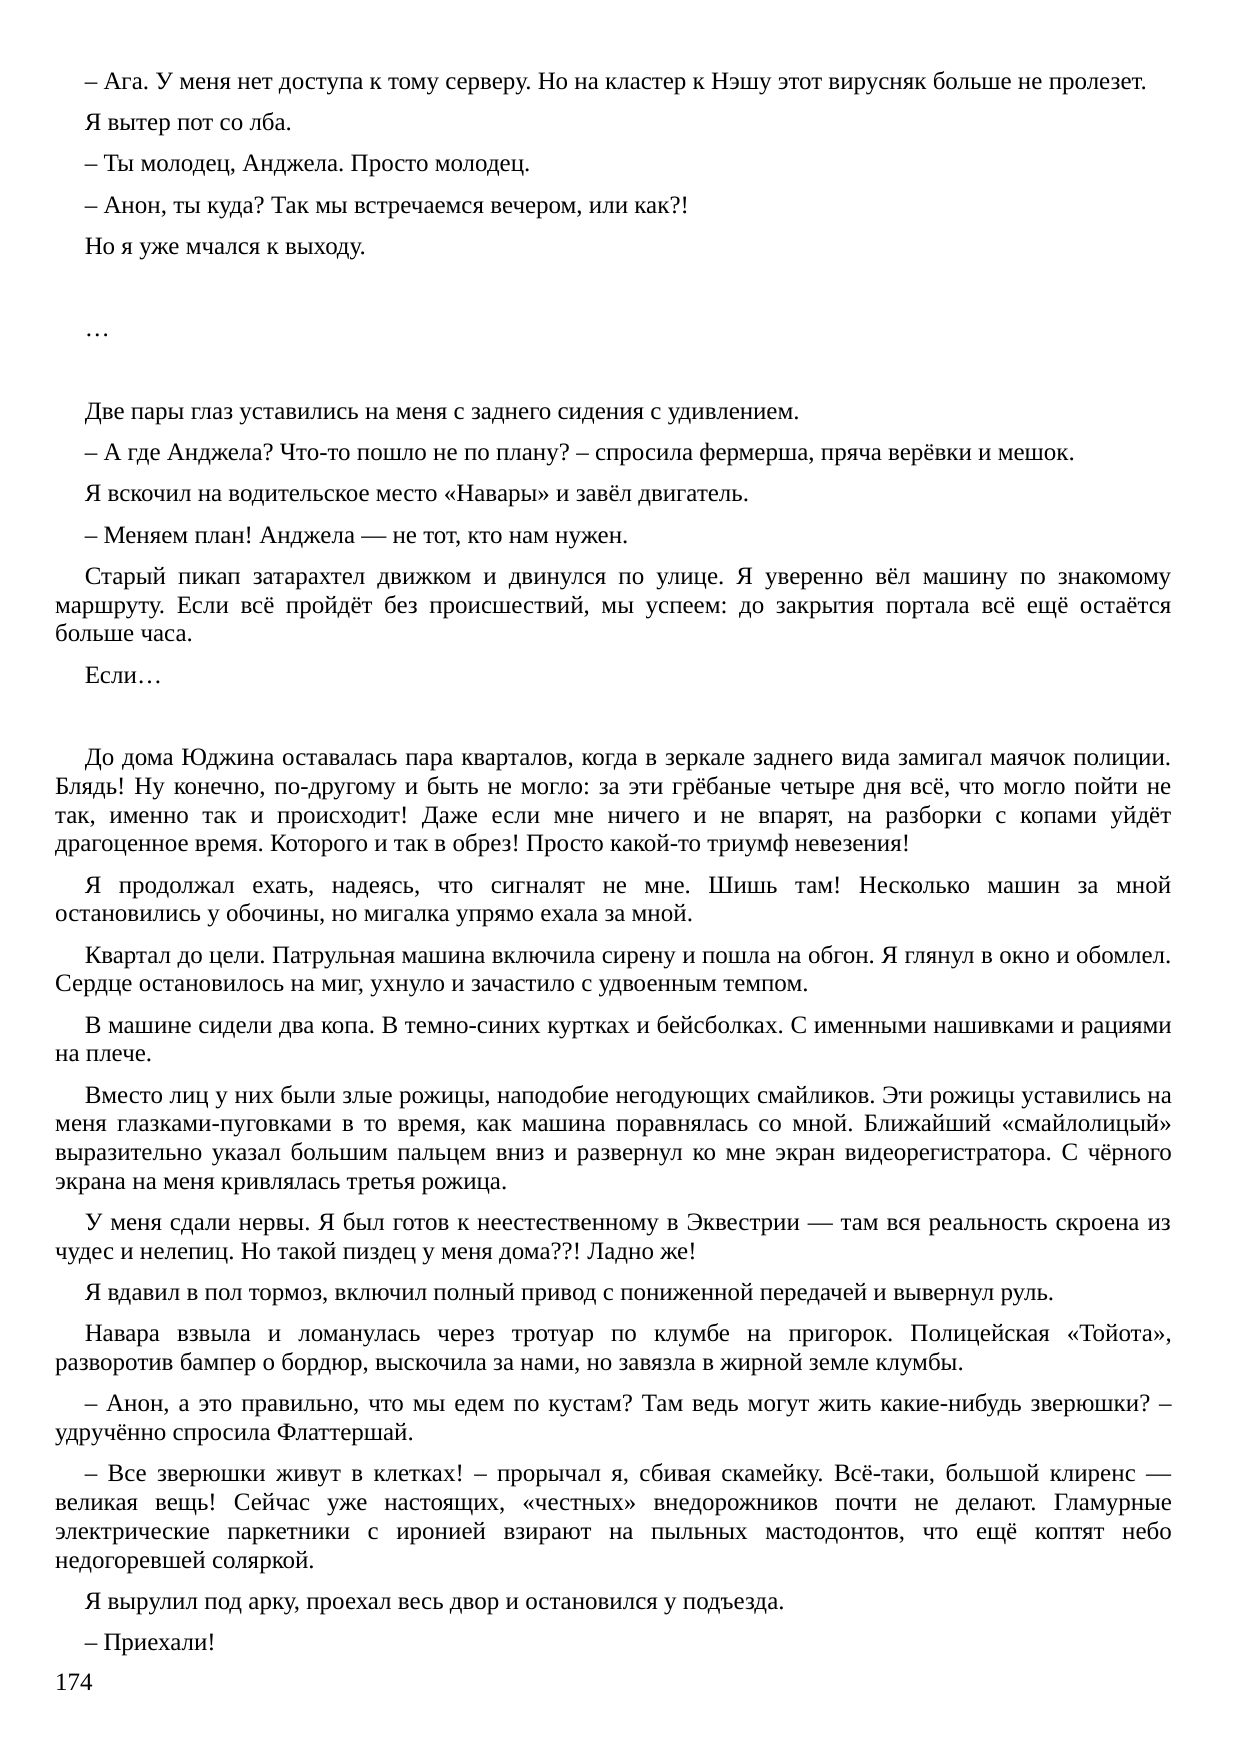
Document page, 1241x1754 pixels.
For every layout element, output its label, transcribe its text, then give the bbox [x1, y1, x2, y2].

text Я вырулил под арку, проехал весь двор и остановился у подъезда. [55, 1586, 1173, 1615]
text – А где Анджела? Что-то пошло не по плану? – спросила фермерша, пряча верёвки и мешок. [55, 437, 1173, 466]
text До дома Юджина оставалась пара кварталов, когда в зеркале заднего вида замигал маячок полиции. Блядь! Ну конечно, по-другому и быть не могло: за эти грёбаные четыре дня всё, что могло пойти не так, именно так и происходит! Даже если мне ничего и не впарят, на разборки с копами уйдёт драгоценное время. Которого и так в обрез! Просто какой-то триумф невезения! [55, 742, 1173, 857]
text Если… [55, 660, 1173, 688]
text – Ага. У меня нет доступа к тому серверу. Но на кластер к Нэшу этот вирусняк больше не пролезет. [55, 66, 1173, 95]
text Я вытер пот со лба. [55, 107, 1173, 136]
text – Анон, а это правильно, что мы едем по кустам? Там ведь могут жить какие-нибудь зверюшки? – удручённо спросила Флаттершай. [55, 1388, 1173, 1446]
text Но я уже мчался к выходу. [55, 231, 1173, 260]
text Я продолжал ехать, надеясь, что сигналят не мне. Шишь там! Несколько машин за мной остановились у обочины, но мигалка упрямо ехала за мной. [55, 870, 1173, 927]
text У меня сдали нервы. Я был готов к неестественному в Эквестрии — там вся реальность скроена из чудес и нелепиц. Но такой пиздец у меня дома??! Ладно же! [55, 1207, 1173, 1265]
text Старый пикап затарахтел движком и двинулся по улице. Я уверенно вёл машину по знакомому маршруту. Если всё пройдёт без происшествий, мы успеем: до закрытия портала всё ещё остаётся больше часа. [55, 561, 1173, 647]
text Две пары глаз уставились на меня с заднего сидения с удивлением. [55, 396, 1173, 425]
text Я вдавил в пол тормоз, включил полный привод с пониженной передачей и вывернул руль. [55, 1277, 1173, 1306]
text Вместо лиц у них были злые рожицы, наподобие негодующих смайликов. Эти рожицы уставились на меня глазками-пуговками в то время, как машина поравнялась со мной. Ближайший «смайлолицый» выразительно указал большим пальцем вниз и развернул ко мне экран видеорегистратора. С чёрного экрана на меня кривлялась третья рожица. [55, 1080, 1173, 1195]
text – Приехали! [55, 1627, 1173, 1656]
text В машине сидели два копа. В темно-синих куртках и бейсболках. С именными нашивками и рациями на плече. [55, 1010, 1173, 1067]
text – Анон, ты куда? Так мы встречаемся вечером, или как?! [55, 190, 1173, 218]
text Я вскочил на водительское место «Навары» и завёл двигатель. [55, 478, 1173, 507]
text … [55, 313, 1173, 342]
text Навара взвыла и ломанулась через тротуар по клумбе на пригорок. Полицейская «Тойота», разворотив бампер о бордюр, выскочила за нами, но завязла в жирной земле клумбы. [55, 1318, 1173, 1376]
text – Ты молодец, Анджела. Просто молодец. [55, 148, 1173, 177]
text – Меняем план! Анджела — не тот, кто нам нужен. [55, 520, 1173, 548]
text Квартал до цели. Патрульная машина включила сирену и пошла на обгон. Я глянул в окно и обомлел. Сердце остановилось на миг, ухнуло и зачастило с удвоенным темпом. [55, 940, 1173, 997]
text – Все зверюшки живут в клетках! – прорычал я, сбивая скамейку. Всё-таки, большой клиренс — великая вещь! Сейчас уже настоящих, «честных» внедорожников почти не делают. Гламурные электрические паркетники с иронией взирают на пыльных мастодонтов, что ещё коптят небо недогоревшей соляркой. [55, 1458, 1173, 1573]
